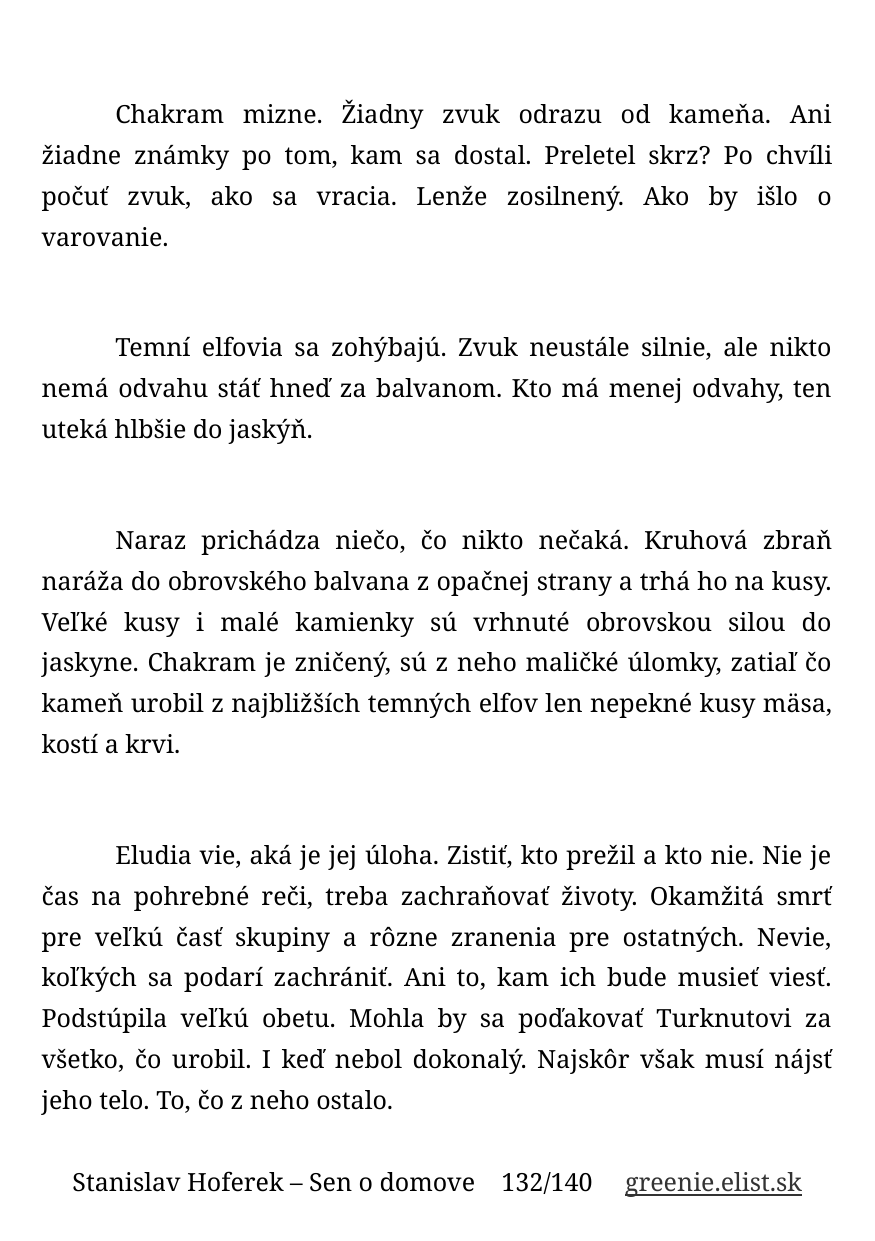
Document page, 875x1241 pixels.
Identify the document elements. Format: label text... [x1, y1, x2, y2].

text Naraz prichádza niečo, čo nikto nečaká. Kruhová zbraň naráža do obrovského balvana z opačnej strany a trhá ho na kusy. Veľké kusy i malé kamienky sú vrhnuté obrovskou silou do jaskyne. Chakram je zničený, sú z neho maličké úlomky, zatiaľ čo kameň urobil z najbližších temných elfov len nepekné kusy mäsa, kostí a krvi. [41, 523, 833, 761]
text Eludia vie, aká je jej úloha. Zistiť, kto prežil a kto nie. Nie je čas na pohrebné reči, treba zachraňovať životy. Okamžitá smrť pre veľkú časť skupiny a rôzne zranenia pre ostatných. Nevie, koľkých sa podarí zachrániť. Ani to, kam ich bude musieť viesť. Podstúpila veľkú obetu. Mohla by sa poďakovať Turknutovi za všetko, čo urobil. I keď nebol dokonalý. Najskôr však musí nájsť jeho telo. To, čo z neho ostalo. [41, 838, 833, 1117]
text Temní elfovia sa zohýbajú. Zvuk neustále silnie, ale nikto nemá odvahu stáť hneď za balvanom. Kto má menej odvahy, ten uteká hlbšie do jaskýň. [41, 330, 833, 446]
text Chakram mizne. Žiadny zvuk odrazu od kameňa. Ani žiadne známky po tom, kam sa dostal. Preletel skrz? Po chvíli počuť zvuk, ako sa vracia. Lenže zosilnený. Ako by išlo o varovanie. [41, 97, 833, 253]
